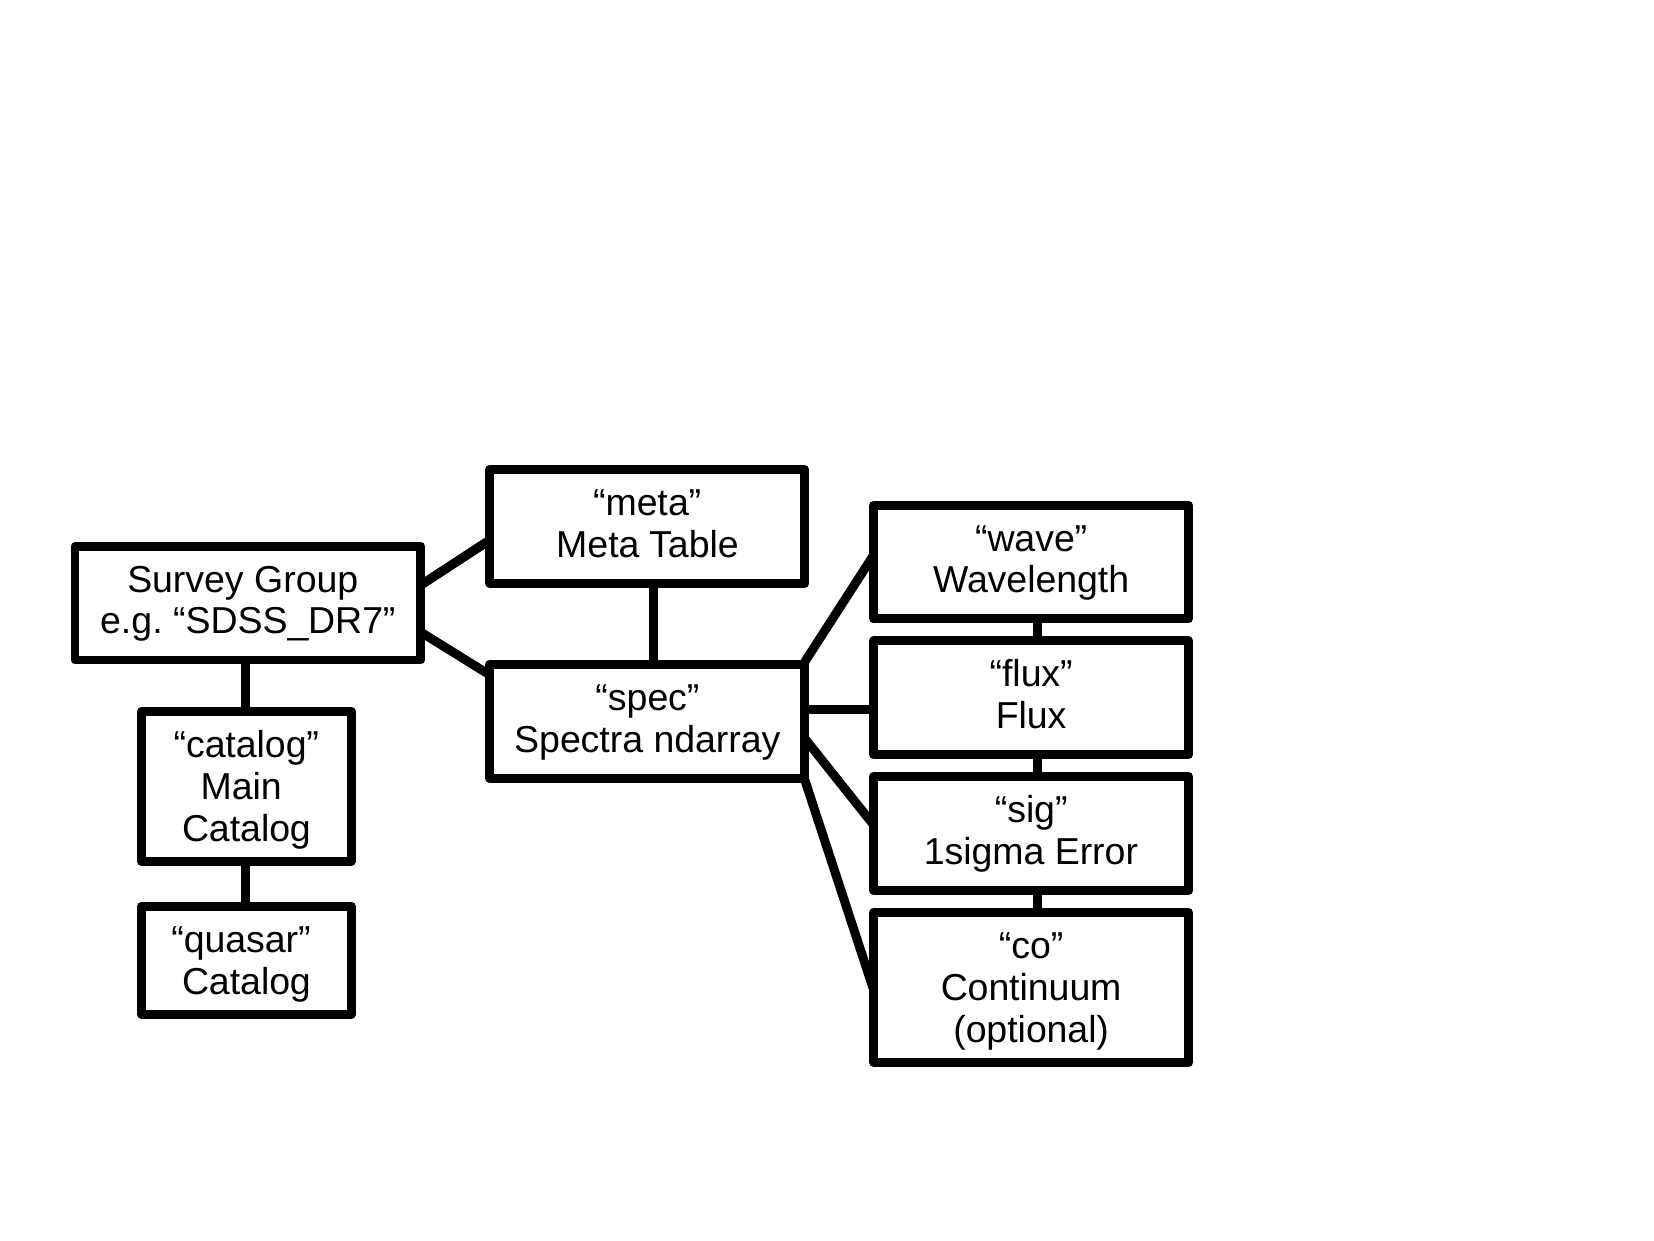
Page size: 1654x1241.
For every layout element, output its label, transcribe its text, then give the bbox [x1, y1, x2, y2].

text_box “wave” Wavelength [873, 505, 1189, 619]
text_box “catalog” Main Catalog [141, 711, 352, 860]
text_box Survey Group e.g. “SDSS_DR7” [75, 546, 421, 661]
text_box “spec” Spectra ndarray [489, 664, 805, 779]
text_box “co” Continuum (optional) [873, 912, 1189, 1061]
text_box “meta” Meta Table [489, 469, 805, 584]
text_box “flux” Flux [873, 640, 1189, 755]
text_box “quasar” Catalog [141, 906, 352, 1014]
text_box “sig” 1sigma Error [873, 776, 1189, 891]
